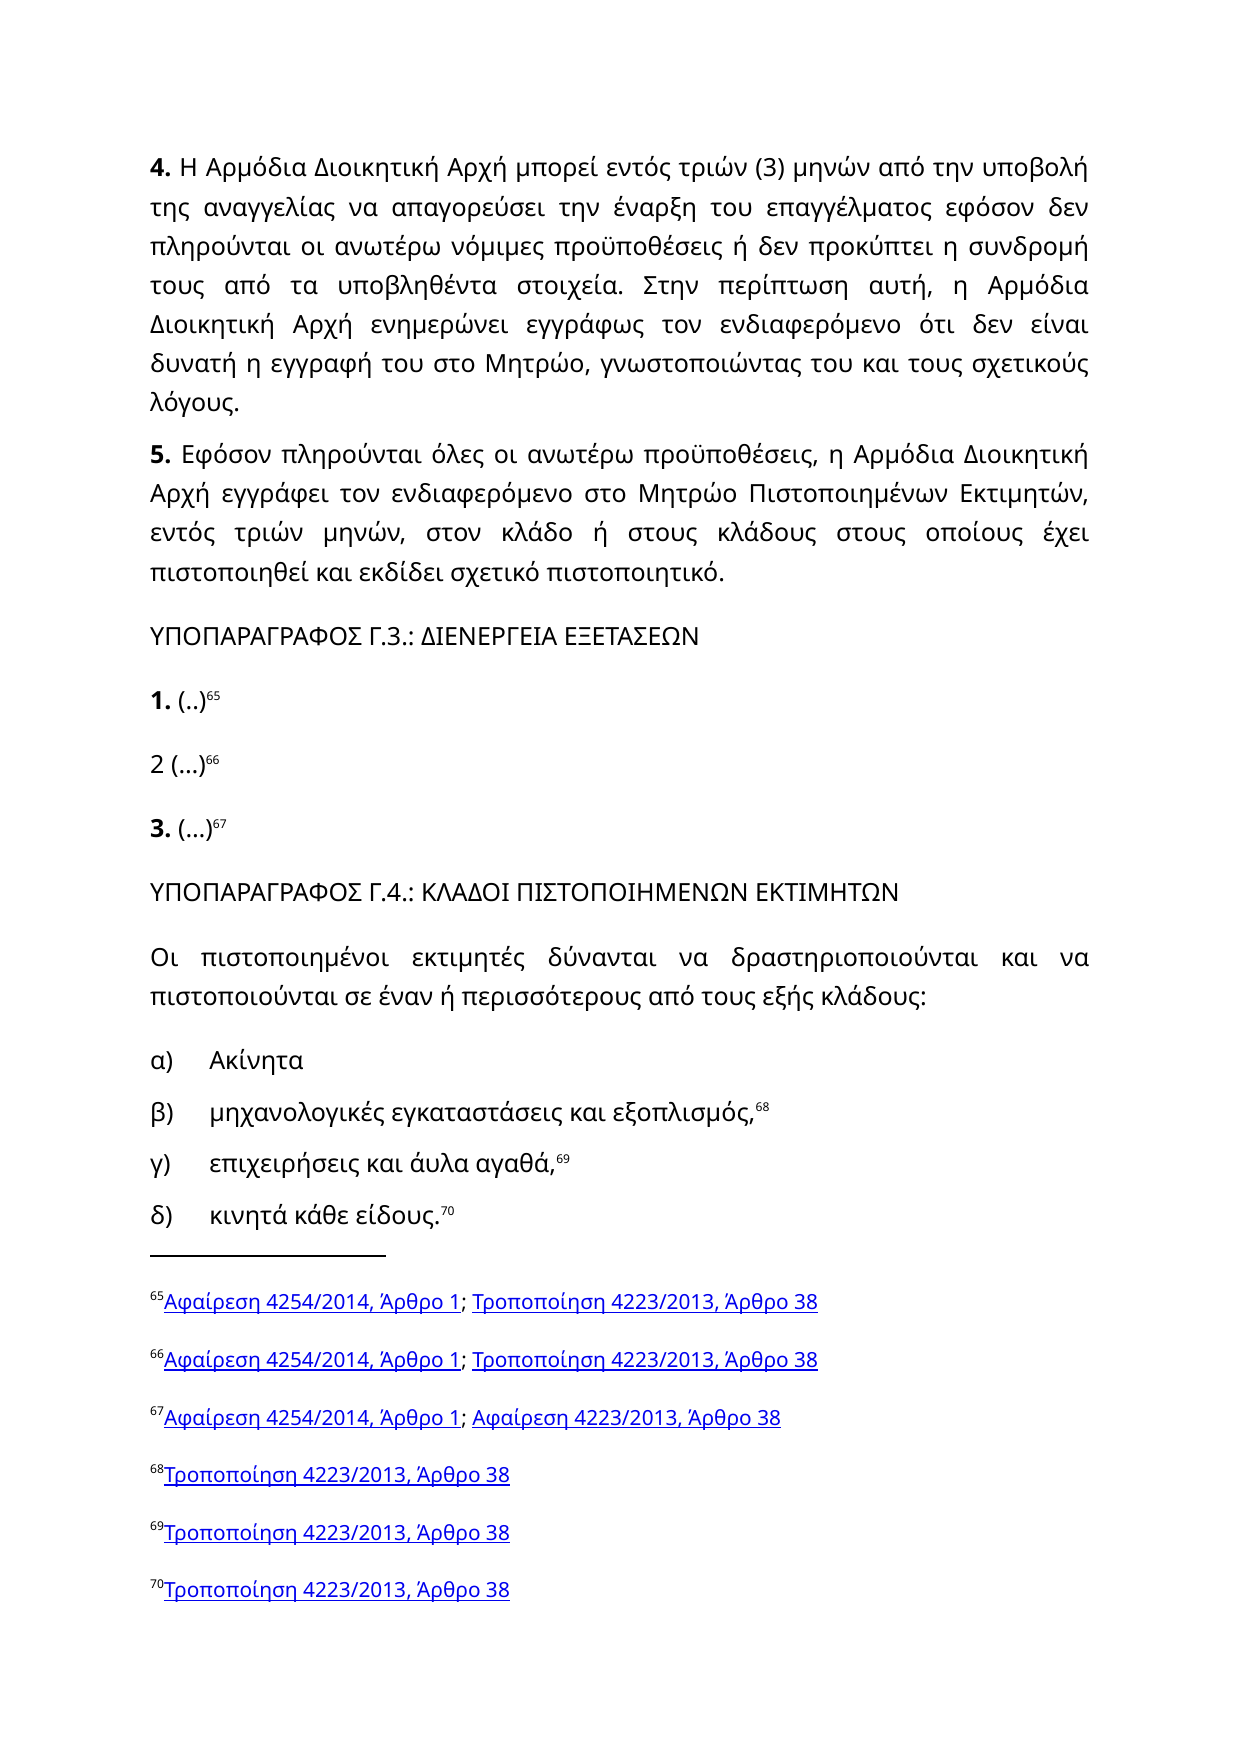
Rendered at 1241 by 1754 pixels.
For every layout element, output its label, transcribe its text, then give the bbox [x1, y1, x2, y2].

text 1. (..) [150, 682, 1090, 717]
text 2 (…) [150, 747, 1090, 781]
text Αφαίρεση 4254/2014, Άρθρο 1; Τροποποίηση 4223/2013, Άρθρο 38 [150, 1345, 1090, 1373]
text Τροποποίηση 4223/2013, Άρθρο 38 [150, 1518, 1090, 1546]
text 3. (…) [150, 811, 1090, 845]
list γ) επιχειρήσεις και άυλα αγαθά, [150, 1146, 1090, 1180]
text ΥΠΟΠΑΡΑΓΡΑΦΟΣ Γ.4.: ΚΛΑΔΟΙ ΠΙΣΤΟΠΟΙΗΜΕΝΩΝ ΕΚΤΙΜΗΤΩΝ [150, 875, 1090, 909]
list β) μηχανολογικές εγκαταστάσεις και εξοπλισμός, [150, 1094, 1090, 1128]
text Τροποποίηση 4223/2013, Άρθρο 38 [150, 1460, 1090, 1489]
text Αφαίρεση 4254/2014, Άρθρο 1; Αφαίρεση 4223/2013, Άρθρο 38 [150, 1403, 1090, 1431]
text ΥΠΟΠΑΡΑΓΡΑΦΟΣ Γ.3.: ΔΙΕΝΕΡΓΕΙΑ ΕΞΕΤΑΣΕΩΝ [150, 618, 1090, 652]
text 5. Εφόσον πληρούνται όλες οι ανωτέρω προϋποθέσεις, η Αρμόδια Διοικητική Αρχή εγγράφει τον ενδιαφερόμενο στο Μητρώο Πιστοποιημένων Εκτιμητών, εντός τριών μηνών, στον κλάδο ή στους κλάδους στους οποίους έχει πιστοποιηθεί και εκδίδει σχετικό πιστοποιητικό. [150, 437, 1090, 588]
text Οι πιστοποιημένοι εκτιμητές δύνανται να δραστηριοποιούνται και να πιστοποιούνται σε έναν ή περισσότερους από τους εξής κλάδους: [150, 939, 1090, 1012]
list α) Ακίνητα [150, 1042, 1090, 1077]
text Τροποποίηση 4223/2013, Άρθρο 38 [150, 1576, 1090, 1604]
text Αφαίρεση 4254/2014, Άρθρο 1; Τροποποίηση 4223/2013, Άρθρο 38 [150, 1287, 1090, 1316]
text 4. Η Αρμόδια Διοικητική Αρχή μπορεί εντός τριών (3) μηνών από την υποβολή της αναγγελίας να απαγορεύσει την έναρξη του επαγγέλματος εφόσον δεν πληρούνται οι ανωτέρω νόμιμες προϋποθέσεις ή δεν προκύπτει η συνδρομή τους από τα υποβληθέντα στοιχεία. Στην περίπτωση αυτή, η Αρμόδια Διοικητική Αρχή ενημερώνει εγγράφως τον ενδιαφερόμενο ότι δεν είναι δυνατή η εγγραφή του στο Μητρώο, γνωστοποιώντας του και τους σχετικούς λόγους. [150, 150, 1090, 419]
list δ) κινητά κάθε είδους. [150, 1197, 1090, 1232]
